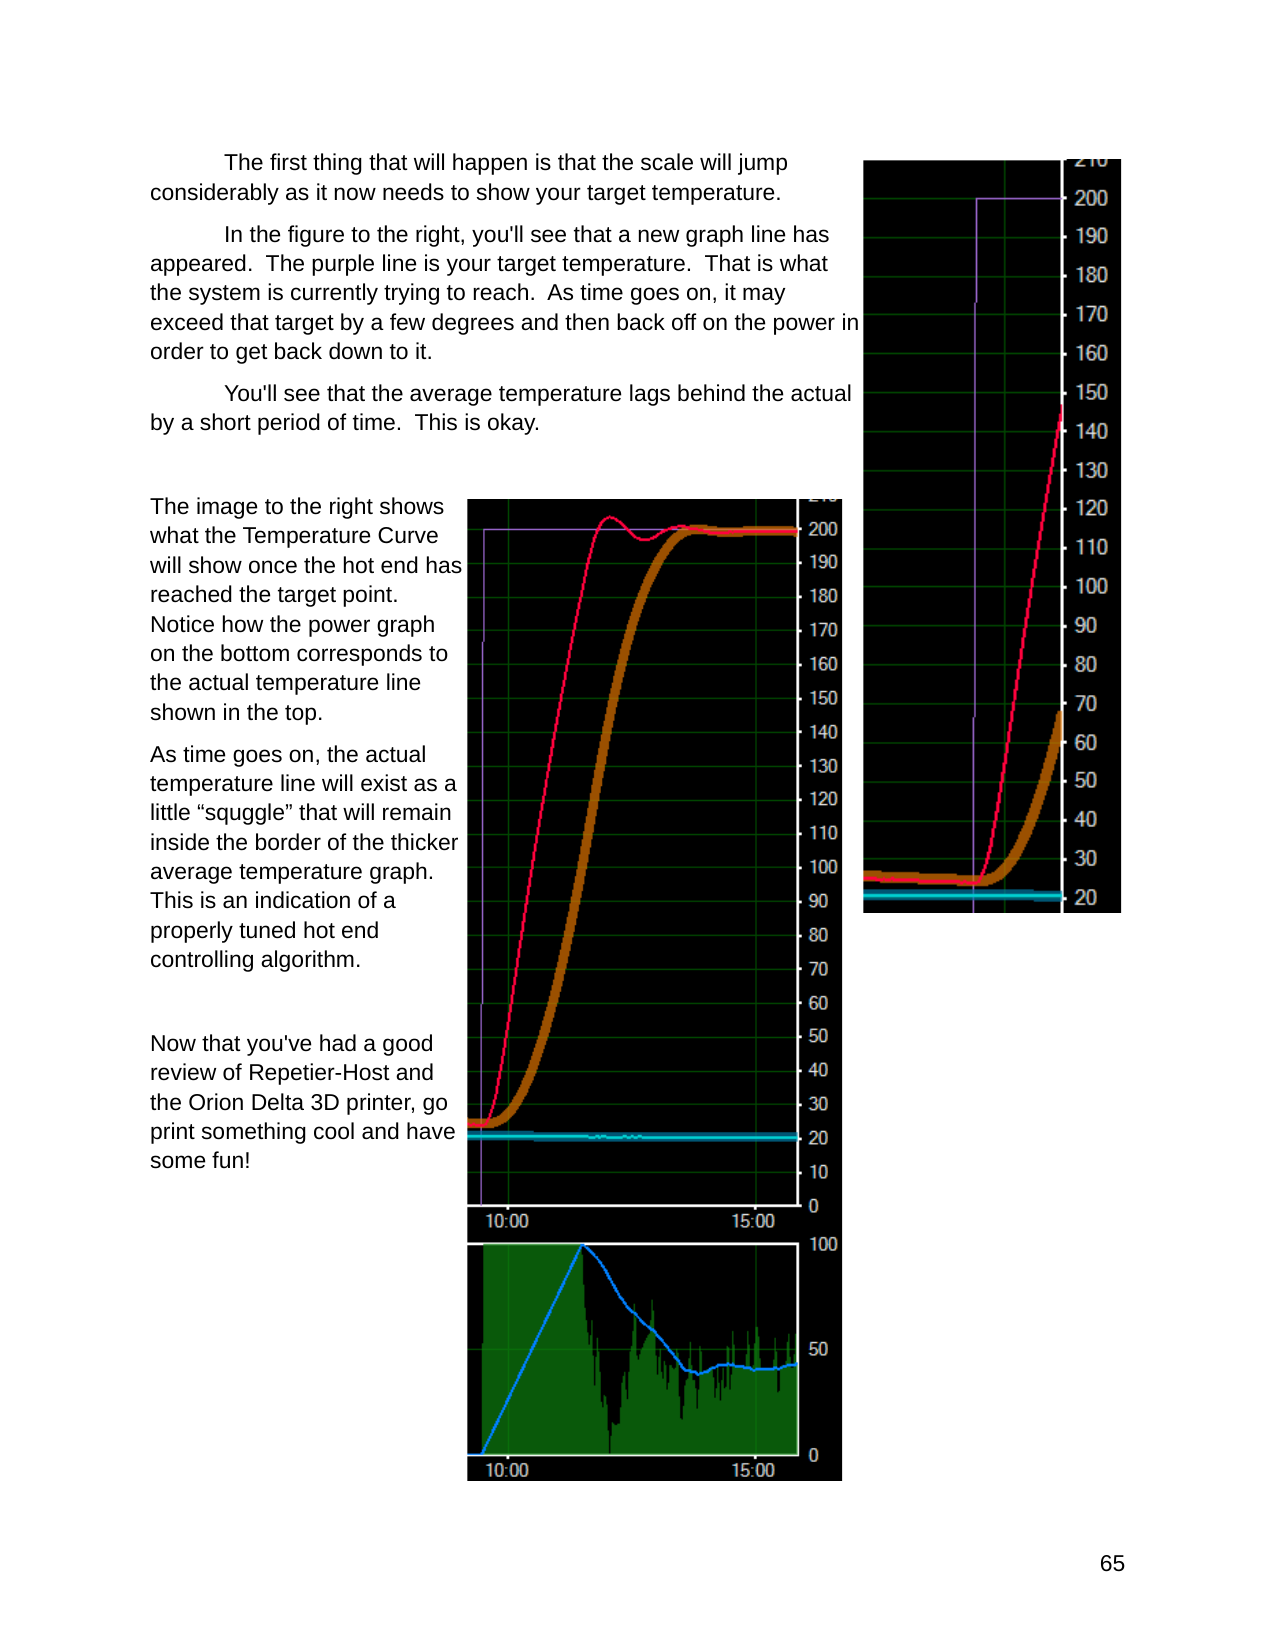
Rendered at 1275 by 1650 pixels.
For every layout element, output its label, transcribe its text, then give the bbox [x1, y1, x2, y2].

text The image to the right shows what the Temperature Curve will show once the hot end has reached the target point. Notice how the power graph on the bottom corresponds to the actual temperature line shown in the top. [150, 494, 863, 725]
picture [467, 499, 843, 1481]
text As time goes on, the actual temperature line will exist as a little “squggle” that will remain inside the border of the thicker average temperature graph. This is an indication of a properly tuned hot end controlling algorithm. [150, 741, 467, 972]
text In the figure to the right, you'll see that a new graph line has appeared. The purple line is your target temperature. That is what the system is currently trying to reach. As time goes on, it may exceed that target by a few degrees and then back off on the power in order to get back down to it. [150, 221, 863, 364]
text Now that you've had a good review of Repetier-Host and the Orion Delta 3D printer, go print something cool and have some fun! [150, 1031, 467, 1174]
text [843, 1031, 1125, 1174]
text You'll see that the average temperature lags behind the actual by a short period of time. This is okay. [150, 381, 863, 436]
text The first thing that will happen is that the scale will jump considerably as it now needs to show your target temperature. [150, 150, 1125, 205]
picture [863, 159, 1122, 913]
text [843, 741, 1125, 972]
